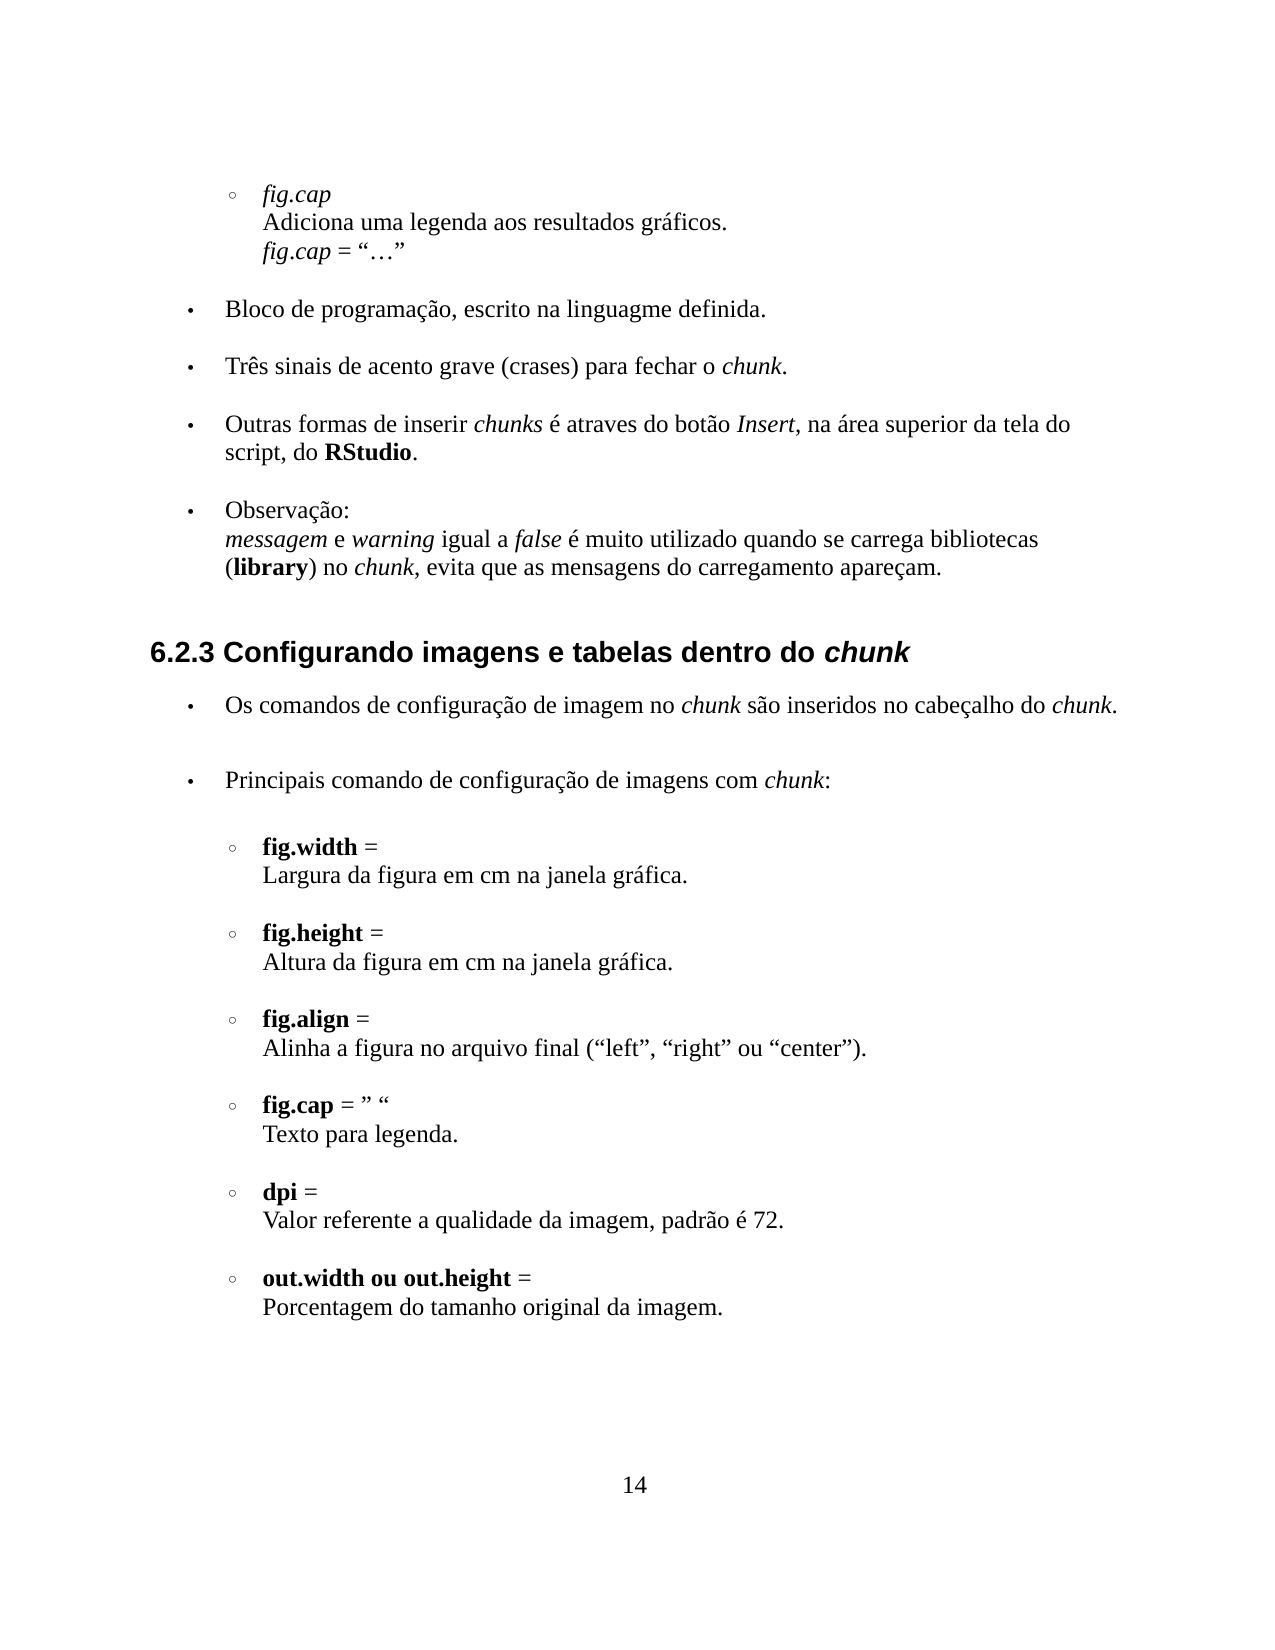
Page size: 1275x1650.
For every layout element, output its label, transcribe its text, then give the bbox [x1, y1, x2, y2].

list Os comandos de configuração de imagem no chunk são inseridos no cabeçalho do chunk. [187, 690, 1125, 747]
list fig.cap Adiciona uma legenda aos resultados gráficos. fig.cap = “…” [225, 179, 1125, 294]
list [225, 150, 1125, 179]
list fig.cap = ” “ Texto para legenda. [225, 1091, 1125, 1177]
list Principais comando de configuração de imagens com chunk: [187, 765, 1125, 823]
subtitle 6.2.3 Configurando imagens e tabelas dentro do chunk [150, 635, 1125, 668]
list fig.height = Altura da figura em cm na janela gráfica. [225, 918, 1125, 1004]
list fig.align = Alinha a figura no arquivo final (“left”, “right” ou “center”). [225, 1004, 1125, 1091]
list fig.width = Largura da figura em cm na janela gráfica. [225, 832, 1125, 918]
list Outras formas de inserir chunks é atraves do botão Insert, na área superior da tela do script, do RStudio. [187, 409, 1125, 495]
list dpi = Valor referente a qualidade da imagem, padrão é 72. [225, 1177, 1125, 1263]
list Observação: messagem e warning igual a false é muito utilizado quando se carrega bibliotecas (library) no chunk, evita que as mensagens do carregamento apareçam. [187, 495, 1125, 610]
list out.width ou out.height = Porcentagem do tamanho original da imagem. [225, 1263, 1125, 1349]
list Bloco de programação, escrito na linguagme definida. [187, 294, 1125, 351]
list Três sinais de acento grave (crases) para fechar o chunk. [187, 351, 1125, 409]
